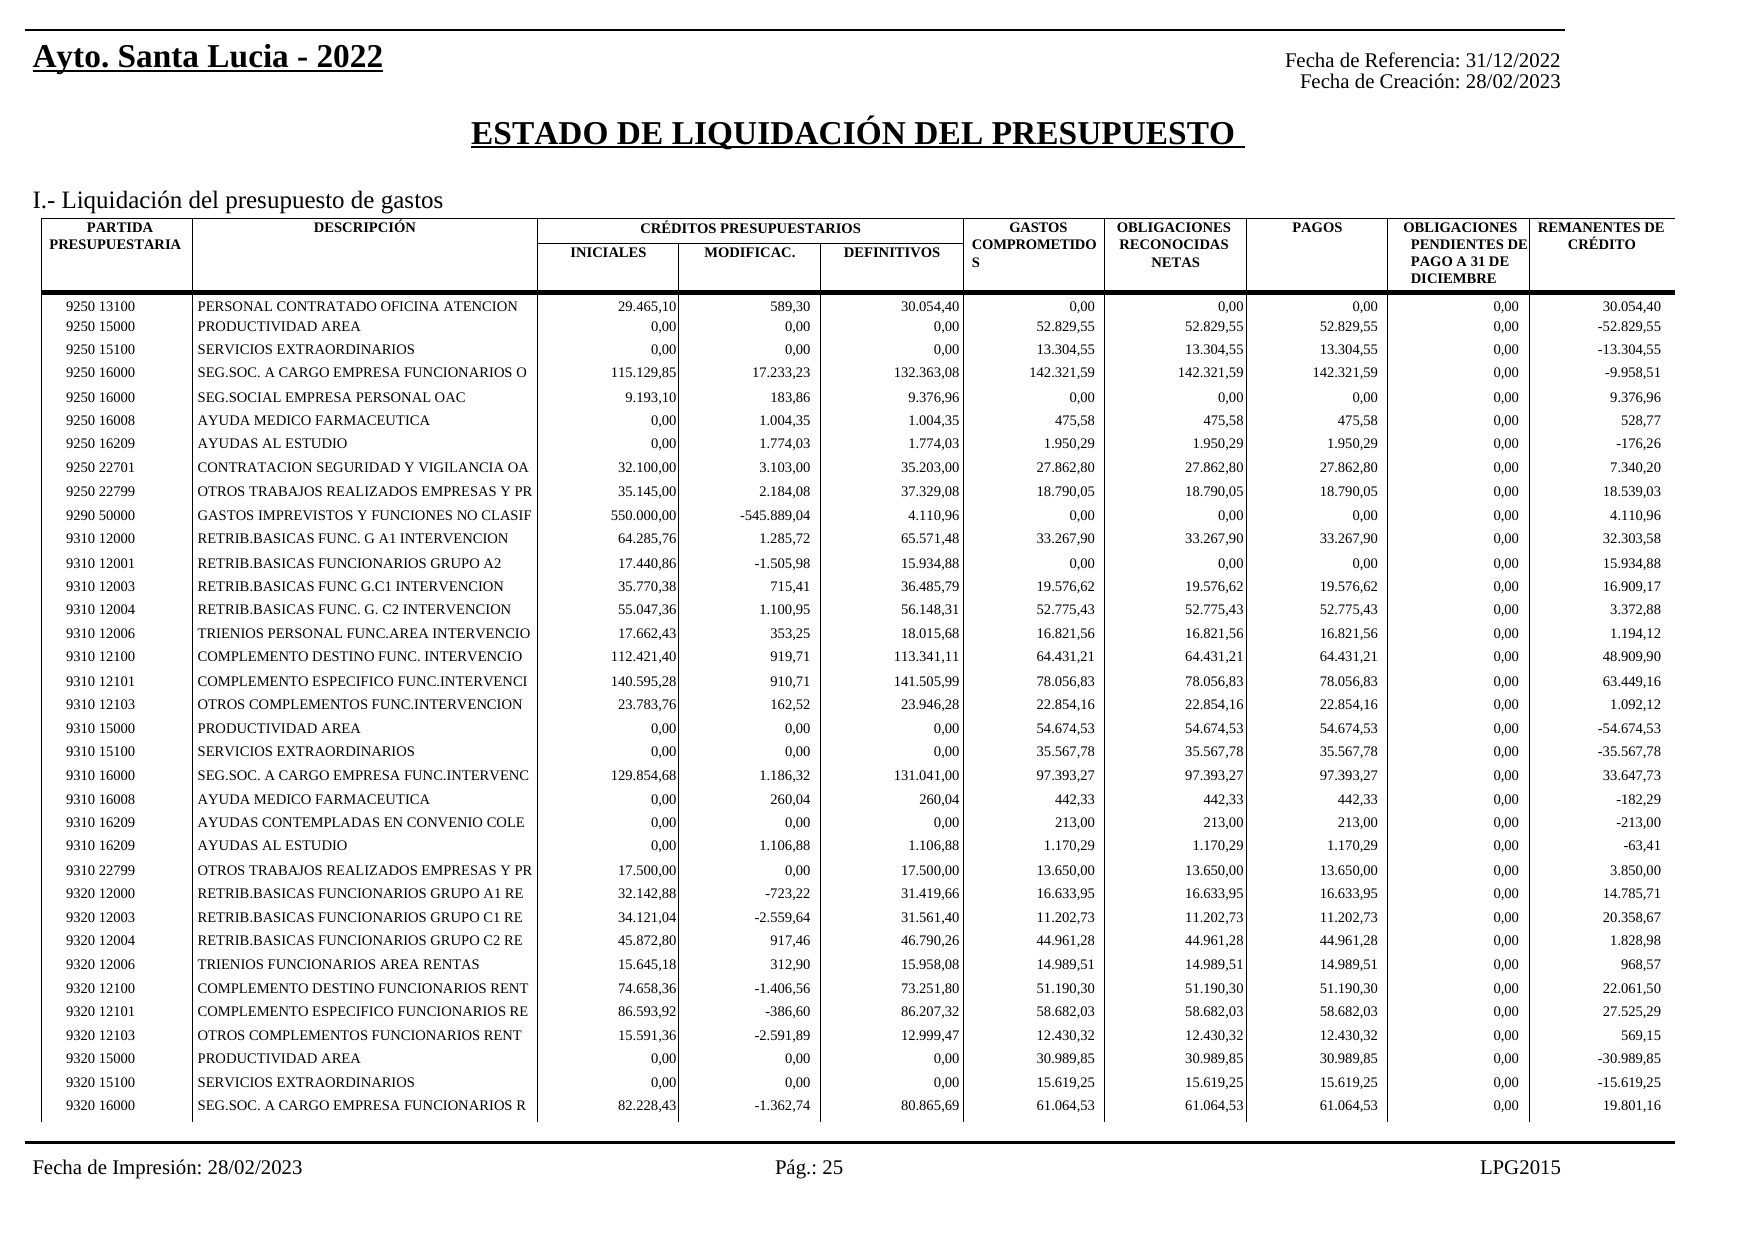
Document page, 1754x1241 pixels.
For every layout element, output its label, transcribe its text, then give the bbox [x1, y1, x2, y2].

table_cell 589,30 [679, 295, 820, 314]
table_cell 48.909,90 [1530, 645, 1675, 668]
table_cell 9310 12003 [42, 574, 192, 597]
table_cell 46.790,26 [821, 929, 963, 952]
table_cell 82.228,43 [538, 1094, 678, 1122]
table_cell 0,00 [964, 503, 1104, 526]
table_cell 54.674,53 [1247, 716, 1387, 739]
table_cell -63,41 [1530, 834, 1675, 857]
table_cell AYUDAS AL ESTUDIO [193, 834, 537, 857]
table_cell 64.431,21 [1247, 645, 1387, 668]
table_cell -15.619,25 [1530, 1071, 1675, 1094]
table_cell -1.406,56 [679, 976, 820, 999]
table_cell 0,00 [1388, 645, 1529, 668]
table_cell 9.376,96 [1530, 385, 1675, 408]
table_cell 9320 12101 [42, 1000, 192, 1023]
table_cell 61.064,53 [964, 1094, 1104, 1122]
table_cell 0,00 [821, 740, 963, 763]
table_cell 1.774,03 [821, 432, 963, 456]
table_cell 16.633,95 [1247, 881, 1387, 905]
table_cell RETRIB.BASICAS FUNCIONARIOS GRUPO C2 RE [193, 929, 537, 952]
table_cell -2.559,64 [679, 905, 820, 928]
table_cell 27.862,80 [1247, 456, 1387, 479]
table_cell 33.267,90 [964, 526, 1104, 551]
table_cell 54.674,53 [964, 716, 1104, 739]
table_cell 51.190,30 [1105, 976, 1246, 999]
table_header PAGOS [1247, 219, 1387, 290]
table_cell 0,00 [1388, 361, 1529, 385]
table_cell 9.193,10 [538, 385, 678, 408]
table_cell 3.372,88 [1530, 598, 1675, 621]
table_cell 0,00 [679, 338, 820, 361]
table_cell 22.854,16 [964, 692, 1104, 716]
table_cell 33.267,90 [1247, 526, 1387, 551]
table_cell GASTOS IMPREVISTOS Y FUNCIONES NO CLASIF [193, 503, 537, 526]
table_cell 9250 16209 [42, 432, 192, 456]
table_cell MODIFICAC. [679, 244, 820, 290]
table_cell 52.775,43 [964, 598, 1104, 621]
table_cell 9310 12103 [42, 692, 192, 716]
table_cell AYUDA MEDICO FARMACEUTICA [193, 787, 537, 811]
table_header PARTIDA PRESUPUESTARIA [42, 219, 192, 290]
table_cell 19.576,62 [1247, 574, 1387, 597]
table_cell 0,00 [1388, 692, 1529, 716]
table_header GASTOS COMPROMETIDOS [964, 219, 1104, 290]
table_cell 15.645,18 [538, 953, 678, 976]
table_cell -213,00 [1530, 811, 1675, 834]
table_cell -35.567,78 [1530, 740, 1675, 763]
table_cell 213,00 [1247, 811, 1387, 834]
table_cell 1.004,35 [821, 409, 963, 432]
table_cell TRIENIOS PERSONAL FUNC.AREA INTERVENCIO [193, 621, 537, 645]
table_cell 0,00 [1388, 881, 1529, 905]
table_cell 0,00 [1388, 905, 1529, 928]
table_cell 15.619,25 [1105, 1071, 1246, 1094]
table_cell PRODUCTIVIDAD AREA [193, 1047, 537, 1071]
table_cell 74.658,36 [538, 976, 678, 999]
table_cell 1.170,29 [1247, 834, 1387, 857]
table_cell 1.186,32 [679, 763, 820, 787]
table_cell 113.341,11 [821, 645, 963, 668]
table_cell 58.682,03 [964, 1000, 1104, 1023]
table_header OBLIGACIONES RECONOCIDAS NETAS [1105, 219, 1246, 290]
table_cell 0,00 [1388, 503, 1529, 526]
table_cell 14.989,51 [1247, 953, 1387, 976]
table_cell 0,00 [538, 740, 678, 763]
table_cell 22.061,50 [1530, 976, 1675, 999]
table_cell SEG.SOCIAL EMPRESA PERSONAL OAC [193, 385, 537, 408]
table_cell 0,00 [538, 1071, 678, 1094]
table_cell 0,00 [1388, 338, 1529, 361]
table_cell 9.376,96 [821, 385, 963, 408]
table_cell 353,25 [679, 621, 820, 645]
table_cell 9250 22701 [42, 456, 192, 479]
table_cell 30.054,40 [821, 295, 963, 314]
table_cell 19.576,62 [964, 574, 1104, 597]
table_cell 910,71 [679, 669, 820, 692]
table_cell 1.194,12 [1530, 621, 1675, 645]
table_cell 1.285,72 [679, 526, 820, 551]
table_cell RETRIB.BASICAS FUNCIONARIOS GRUPO C1 RE [193, 905, 537, 928]
table_cell 0,00 [1388, 763, 1529, 787]
table_cell 0,00 [821, 716, 963, 739]
table_cell 475,58 [1247, 409, 1387, 432]
table_cell 0,00 [1105, 385, 1246, 408]
table_cell 27.525,29 [1530, 1000, 1675, 1023]
table_cell 0,00 [1388, 740, 1529, 763]
table_cell 0,00 [821, 314, 963, 337]
table_cell AYUDAS CONTEMPLADAS EN CONVENIO COLE [193, 811, 537, 834]
table_cell 0,00 [1388, 976, 1529, 999]
table_cell 1.092,12 [1530, 692, 1675, 716]
table_cell 0,00 [1388, 953, 1529, 976]
table_cell 7.340,20 [1530, 456, 1675, 479]
table_cell 13.304,55 [1247, 338, 1387, 361]
table_cell 0,00 [1388, 526, 1529, 551]
table_cell COMPLEMENTO DESTINO FUNC. INTERVENCIO [193, 645, 537, 668]
table_cell 0,00 [1388, 551, 1529, 574]
table_cell 0,00 [1388, 295, 1529, 314]
table_cell 1.950,29 [1105, 432, 1246, 456]
table_cell 12.430,32 [1247, 1023, 1387, 1047]
table_cell 0,00 [1388, 1000, 1529, 1023]
table_cell 15.619,25 [964, 1071, 1104, 1094]
table_cell 0,00 [679, 858, 820, 881]
table_cell 30.989,85 [1105, 1047, 1246, 1071]
table_cell SEG.SOC. A CARGO EMPRESA FUNC.INTERVENC [193, 763, 537, 787]
table_cell 15.619,25 [1247, 1071, 1387, 1094]
table_cell 0,00 [1388, 456, 1529, 479]
table_cell PRODUCTIVIDAD AREA [193, 314, 537, 337]
table_cell 30.054,40 [1530, 295, 1675, 314]
table_cell PERSONAL CONTRATADO OFICINA ATENCION [193, 295, 537, 314]
table_cell 13.650,00 [1247, 858, 1387, 881]
table_cell 9310 16209 [42, 811, 192, 834]
table_cell 34.121,04 [538, 905, 678, 928]
table_cell 54.674,53 [1105, 716, 1246, 739]
table_cell 9320 12103 [42, 1023, 192, 1047]
table_cell 9250 22799 [42, 480, 192, 503]
table_cell 9310 22799 [42, 858, 192, 881]
table_cell 23.783,76 [538, 692, 678, 716]
table_header DESCRIPCIÓN [193, 219, 537, 290]
table_cell 968,57 [1530, 953, 1675, 976]
table_cell 52.829,55 [1105, 314, 1246, 337]
table_cell 78.056,83 [964, 669, 1104, 692]
table_cell 31.561,40 [821, 905, 963, 928]
table_cell 1.170,29 [1105, 834, 1246, 857]
table_cell 0,00 [538, 409, 678, 432]
table_cell 11.202,73 [1105, 905, 1246, 928]
text ESTADO DE LIQUIDACIÓN DEL PRESUPUESTO [32, 113, 1674, 152]
table_cell 18.790,05 [1247, 480, 1387, 503]
table_cell 64.431,21 [964, 645, 1104, 668]
table_cell 9250 15100 [42, 338, 192, 361]
table_cell 550.000,00 [538, 503, 678, 526]
table_cell 13.650,00 [964, 858, 1104, 881]
table_cell 61.064,53 [1247, 1094, 1387, 1122]
table_cell 32.100,00 [538, 456, 678, 479]
table_cell AYUDA MEDICO FARMACEUTICA [193, 409, 537, 432]
table_cell 37.329,08 [821, 480, 963, 503]
table_cell 475,58 [1105, 409, 1246, 432]
table_cell 45.872,80 [538, 929, 678, 952]
table_cell 0,00 [1388, 480, 1529, 503]
table_cell 16.821,56 [1247, 621, 1387, 645]
table_cell -2.591,89 [679, 1023, 820, 1047]
table_cell 9290 50000 [42, 503, 192, 526]
table_cell 0,00 [538, 834, 678, 857]
table_cell 0,00 [1388, 858, 1529, 881]
table_cell 0,00 [1388, 669, 1529, 692]
table_cell -52.829,55 [1530, 314, 1675, 337]
table_cell 0,00 [1247, 503, 1387, 526]
table_cell OTROS TRABAJOS REALIZADOS EMPRESAS Y PR [193, 480, 537, 503]
table_cell 0,00 [679, 1047, 820, 1071]
table_cell -13.304,55 [1530, 338, 1675, 361]
table_cell 19.801,16 [1530, 1094, 1675, 1122]
table_cell 9310 12000 [42, 526, 192, 551]
table_cell 0,00 [538, 1047, 678, 1071]
table_cell 917,46 [679, 929, 820, 952]
table_cell 9320 12006 [42, 953, 192, 976]
table_cell RETRIB.BASICAS FUNC G.C1 INTERVENCION [193, 574, 537, 597]
table_cell 0,00 [1388, 1094, 1529, 1122]
table_cell 9320 12100 [42, 976, 192, 999]
table_cell 35.203,00 [821, 456, 963, 479]
table_cell -182,29 [1530, 787, 1675, 811]
table_cell 0,00 [1388, 787, 1529, 811]
table_cell 80.865,69 [821, 1094, 963, 1122]
table_cell 0,00 [1388, 834, 1529, 857]
table_cell 919,71 [679, 645, 820, 668]
table_cell 0,00 [1388, 314, 1529, 337]
table_cell OTROS COMPLEMENTOS FUNCIONARIOS RENT [193, 1023, 537, 1047]
table_cell 52.829,55 [1247, 314, 1387, 337]
table_cell 14.989,51 [964, 953, 1104, 976]
table_cell 78.056,83 [1105, 669, 1246, 692]
table_cell 9320 12003 [42, 905, 192, 928]
table_cell 9250 16000 [42, 361, 192, 385]
table_cell 4.110,96 [1530, 503, 1675, 526]
table_cell 1.828,98 [1530, 929, 1675, 952]
table_cell 35.567,78 [1247, 740, 1387, 763]
table_cell 129.854,68 [538, 763, 678, 787]
table_cell 32.142,88 [538, 881, 678, 905]
table_cell 17.440,86 [538, 551, 678, 574]
table_cell 0,00 [538, 811, 678, 834]
table_cell 15.591,36 [538, 1023, 678, 1047]
table_cell 3.850,00 [1530, 858, 1675, 881]
table_cell AYUDAS AL ESTUDIO [193, 432, 537, 456]
table_cell 58.682,03 [1247, 1000, 1387, 1023]
table_cell 0,00 [821, 1071, 963, 1094]
table_cell 73.251,80 [821, 976, 963, 999]
table_cell -9.958,51 [1530, 361, 1675, 385]
table_cell 64.431,21 [1105, 645, 1246, 668]
table_cell 142.321,59 [1247, 361, 1387, 385]
table_cell 44.961,28 [1247, 929, 1387, 952]
table_cell 35.567,78 [964, 740, 1104, 763]
table_cell 14.989,51 [1105, 953, 1246, 976]
table_cell 11.202,73 [1247, 905, 1387, 928]
table_cell 0,00 [538, 338, 678, 361]
table_cell 0,00 [679, 716, 820, 739]
table_cell 61.064,53 [1105, 1094, 1246, 1122]
table_cell 9310 12101 [42, 669, 192, 692]
table_cell 1.106,88 [679, 834, 820, 857]
table_cell 63.449,16 [1530, 669, 1675, 692]
table_cell 13.650,00 [1105, 858, 1246, 881]
table_cell 0,00 [1105, 551, 1246, 574]
table_cell 0,00 [1388, 621, 1529, 645]
table_cell 16.821,56 [1105, 621, 1246, 645]
table_cell 9310 15000 [42, 716, 192, 739]
table_cell 18.790,05 [1105, 480, 1246, 503]
table_cell 1.774,03 [679, 432, 820, 456]
table_cell 9320 12004 [42, 929, 192, 952]
table_cell 86.207,32 [821, 1000, 963, 1023]
table_cell 12.430,32 [1105, 1023, 1246, 1047]
table_cell 0,00 [1105, 295, 1246, 314]
table_cell -30.989,85 [1530, 1047, 1675, 1071]
text Fecha de Creación: 28/02/2023 [1300, 75, 1674, 91]
table_cell COMPLEMENTO ESPECIFICO FUNC.INTERVENCI [193, 669, 537, 692]
table_cell 16.821,56 [964, 621, 1104, 645]
table_cell 9310 12001 [42, 551, 192, 574]
table_cell 0,00 [1388, 385, 1529, 408]
table_cell 0,00 [964, 385, 1104, 408]
table_cell 12.430,32 [964, 1023, 1104, 1047]
table_cell 0,00 [538, 716, 678, 739]
table_cell PRODUCTIVIDAD AREA [193, 716, 537, 739]
table_cell 78.056,83 [1247, 669, 1387, 692]
table_cell 142.321,59 [1105, 361, 1246, 385]
table_cell 17.500,00 [821, 858, 963, 881]
table_cell 312,90 [679, 953, 820, 976]
table_cell RETRIB.BASICAS FUNCIONARIOS GRUPO A2 [193, 551, 537, 574]
table_cell 52.775,43 [1247, 598, 1387, 621]
table_cell 0,00 [1388, 1047, 1529, 1071]
table_cell 0,00 [538, 314, 678, 337]
table_cell 0,00 [821, 1047, 963, 1071]
table_cell 30.989,85 [1247, 1047, 1387, 1071]
table_cell 36.485,79 [821, 574, 963, 597]
table_cell DEFINITIVOS [821, 244, 963, 290]
table_cell 18.015,68 [821, 621, 963, 645]
table_cell 19.576,62 [1105, 574, 1246, 597]
table_cell 9320 15100 [42, 1071, 192, 1094]
table_cell 20.358,67 [1530, 905, 1675, 928]
table_cell INICIALES [538, 244, 678, 290]
table_cell 27.862,80 [964, 456, 1104, 479]
table_cell 33.267,90 [1105, 526, 1246, 551]
table_cell 2.184,08 [679, 480, 820, 503]
text Ayto. Santa Lucia - 2022 Fecha de Referencia: 31/12/2022 [32, 39, 1674, 75]
table_cell RETRIB.BASICAS FUNC. G A1 INTERVENCION [193, 526, 537, 551]
table_cell 18.539,03 [1530, 480, 1675, 503]
table_cell 22.854,16 [1247, 692, 1387, 716]
table_cell COMPLEMENTO DESTINO FUNCIONARIOS RENT [193, 976, 537, 999]
table_cell 30.989,85 [964, 1047, 1104, 1071]
table_cell -1.362,74 [679, 1094, 820, 1122]
table_cell 9320 15000 [42, 1047, 192, 1071]
table_cell 442,33 [964, 787, 1104, 811]
table_cell CONTRATACION SEGURIDAD Y VIGILANCIA OA [193, 456, 537, 479]
table_cell 13.304,55 [1105, 338, 1246, 361]
table_cell 0,00 [964, 551, 1104, 574]
table_cell 12.999,47 [821, 1023, 963, 1047]
table_cell 17.500,00 [538, 858, 678, 881]
table_cell 56.148,31 [821, 598, 963, 621]
table_cell 1.100,95 [679, 598, 820, 621]
table_cell 0,00 [1388, 1071, 1529, 1094]
table_cell -54.674,53 [1530, 716, 1675, 739]
table_cell 0,00 [679, 811, 820, 834]
table_cell RETRIB.BASICAS FUNCIONARIOS GRUPO A1 RE [193, 881, 537, 905]
table_cell 528,77 [1530, 409, 1675, 432]
table_cell 33.647,73 [1530, 763, 1675, 787]
table_header CRÉDITOS PRESUPUESTARIOS [538, 219, 963, 242]
table_cell 16.909,17 [1530, 574, 1675, 597]
table_cell 0,00 [1247, 295, 1387, 314]
text Fecha de Impresión: 28/02/2023 Pág.: 25 LPG2015 [32, 1156, 1674, 1179]
table_cell 9250 15000 [42, 314, 192, 337]
table_cell 0,00 [1388, 574, 1529, 597]
table_cell -176,26 [1530, 432, 1675, 456]
table_cell RETRIB.BASICAS FUNC. G. C2 INTERVENCION [193, 598, 537, 621]
table_cell 0,00 [1388, 409, 1529, 432]
table_cell 11.202,73 [964, 905, 1104, 928]
table_cell -545.889,04 [679, 503, 820, 526]
table_cell 23.946,28 [821, 692, 963, 716]
table_cell 9310 16000 [42, 763, 192, 787]
table_cell 142.321,59 [964, 361, 1104, 385]
table_cell -1.505,98 [679, 551, 820, 574]
table_cell 0,00 [1388, 1023, 1529, 1047]
table_cell 35.567,78 [1105, 740, 1246, 763]
table_cell 51.190,30 [1247, 976, 1387, 999]
table_cell 16.633,95 [1105, 881, 1246, 905]
table_cell 58.682,03 [1105, 1000, 1246, 1023]
table_cell 115.129,85 [538, 361, 678, 385]
table_cell 260,04 [679, 787, 820, 811]
table_cell 0,00 [821, 811, 963, 834]
table_cell 44.961,28 [1105, 929, 1246, 952]
table_cell 1.004,35 [679, 409, 820, 432]
table_cell 0,00 [1105, 503, 1246, 526]
table_cell 0,00 [1247, 551, 1387, 574]
table_cell 140.595,28 [538, 669, 678, 692]
table_cell 0,00 [679, 1071, 820, 1094]
table_cell 0,00 [1247, 385, 1387, 408]
table_cell 9310 12004 [42, 598, 192, 621]
table_cell 132.363,08 [821, 361, 963, 385]
table_cell 0,00 [679, 740, 820, 763]
table_cell 97.393,27 [964, 763, 1104, 787]
table_cell 1.950,29 [1247, 432, 1387, 456]
table_cell 9310 16209 [42, 834, 192, 857]
table_cell OTROS TRABAJOS REALIZADOS EMPRESAS Y PR [193, 858, 537, 881]
table_cell 1.170,29 [964, 834, 1104, 857]
table_cell COMPLEMENTO ESPECIFICO FUNCIONARIOS RE [193, 1000, 537, 1023]
table_cell -386,60 [679, 1000, 820, 1023]
table_cell 44.961,28 [964, 929, 1104, 952]
table_cell 15.934,88 [821, 551, 963, 574]
table_cell 0,00 [1388, 432, 1529, 456]
table_cell 9310 12100 [42, 645, 192, 668]
table_cell 52.775,43 [1105, 598, 1246, 621]
table_header OBLIGACIONES PENDIENTES DE PAGO A 31 DE DICIEMBRE [1388, 219, 1529, 290]
table_cell 55.047,36 [538, 598, 678, 621]
table_cell 32.303,58 [1530, 526, 1675, 551]
table_cell 13.304,55 [964, 338, 1104, 361]
table_cell 52.829,55 [964, 314, 1104, 337]
table_cell 22.854,16 [1105, 692, 1246, 716]
table_cell SERVICIOS EXTRAORDINARIOS [193, 740, 537, 763]
table_cell 442,33 [1105, 787, 1246, 811]
table_cell 112.421,40 [538, 645, 678, 668]
table_cell 29.465,10 [538, 295, 678, 314]
table_cell 35.770,38 [538, 574, 678, 597]
table_cell 9310 12006 [42, 621, 192, 645]
table_cell 9320 12000 [42, 881, 192, 905]
table_cell 569,15 [1530, 1023, 1675, 1047]
table_cell 3.103,00 [679, 456, 820, 479]
table_cell 131.041,00 [821, 763, 963, 787]
table_cell 260,04 [821, 787, 963, 811]
table_cell SEG.SOC. A CARGO EMPRESA FUNCIONARIOS R [193, 1094, 537, 1122]
table_cell 0,00 [1388, 929, 1529, 952]
table_cell SERVICIOS EXTRAORDINARIOS [193, 338, 537, 361]
table_header REMANENTES DE CRÉDITO [1530, 219, 1675, 290]
table_cell OTROS COMPLEMENTOS FUNC.INTERVENCION [193, 692, 537, 716]
table_cell 183,86 [679, 385, 820, 408]
table_cell 9310 16008 [42, 787, 192, 811]
table_cell 0,00 [1388, 811, 1529, 834]
table_cell SERVICIOS EXTRAORDINARIOS [193, 1071, 537, 1094]
table_cell 27.862,80 [1105, 456, 1246, 479]
table_cell 0,00 [1388, 598, 1529, 621]
table_cell 17.662,43 [538, 621, 678, 645]
table_cell 9250 13100 [42, 295, 192, 314]
table_cell 0,00 [1388, 716, 1529, 739]
table_cell 715,41 [679, 574, 820, 597]
table_cell 15.958,08 [821, 953, 963, 976]
table_cell 442,33 [1247, 787, 1387, 811]
table_cell 18.790,05 [964, 480, 1104, 503]
table_cell 97.393,27 [1105, 763, 1246, 787]
table_cell SEG.SOC. A CARGO EMPRESA FUNCIONARIOS O [193, 361, 537, 385]
table_cell 9320 16000 [42, 1094, 192, 1122]
table_cell 64.285,76 [538, 526, 678, 551]
table_cell 4.110,96 [821, 503, 963, 526]
text I.- Liquidación del presupuesto de gastos [32, 187, 1674, 214]
table_cell 213,00 [964, 811, 1104, 834]
table_cell 14.785,71 [1530, 881, 1675, 905]
table_cell TRIENIOS FUNCIONARIOS AREA RENTAS [193, 953, 537, 976]
table_cell 1.106,88 [821, 834, 963, 857]
table_cell 0,00 [821, 338, 963, 361]
table_cell 97.393,27 [1247, 763, 1387, 787]
table_cell 475,58 [964, 409, 1104, 432]
table_cell 17.233,23 [679, 361, 820, 385]
table_cell 213,00 [1105, 811, 1246, 834]
table_cell 0,00 [679, 314, 820, 337]
table_cell 65.571,48 [821, 526, 963, 551]
table_cell 0,00 [538, 432, 678, 456]
table_cell 0,00 [538, 787, 678, 811]
table_cell 9250 16000 [42, 385, 192, 408]
table_cell 0,00 [964, 295, 1104, 314]
table_cell 9310 15100 [42, 740, 192, 763]
table_cell 51.190,30 [964, 976, 1104, 999]
table_cell 162,52 [679, 692, 820, 716]
table_cell 86.593,92 [538, 1000, 678, 1023]
table_cell 31.419,66 [821, 881, 963, 905]
table_cell -723,22 [679, 881, 820, 905]
table_cell 16.633,95 [964, 881, 1104, 905]
table_cell 9250 16008 [42, 409, 192, 432]
table_cell 141.505,99 [821, 669, 963, 692]
table_cell 1.950,29 [964, 432, 1104, 456]
table_cell 35.145,00 [538, 480, 678, 503]
table_cell 15.934,88 [1530, 551, 1675, 574]
